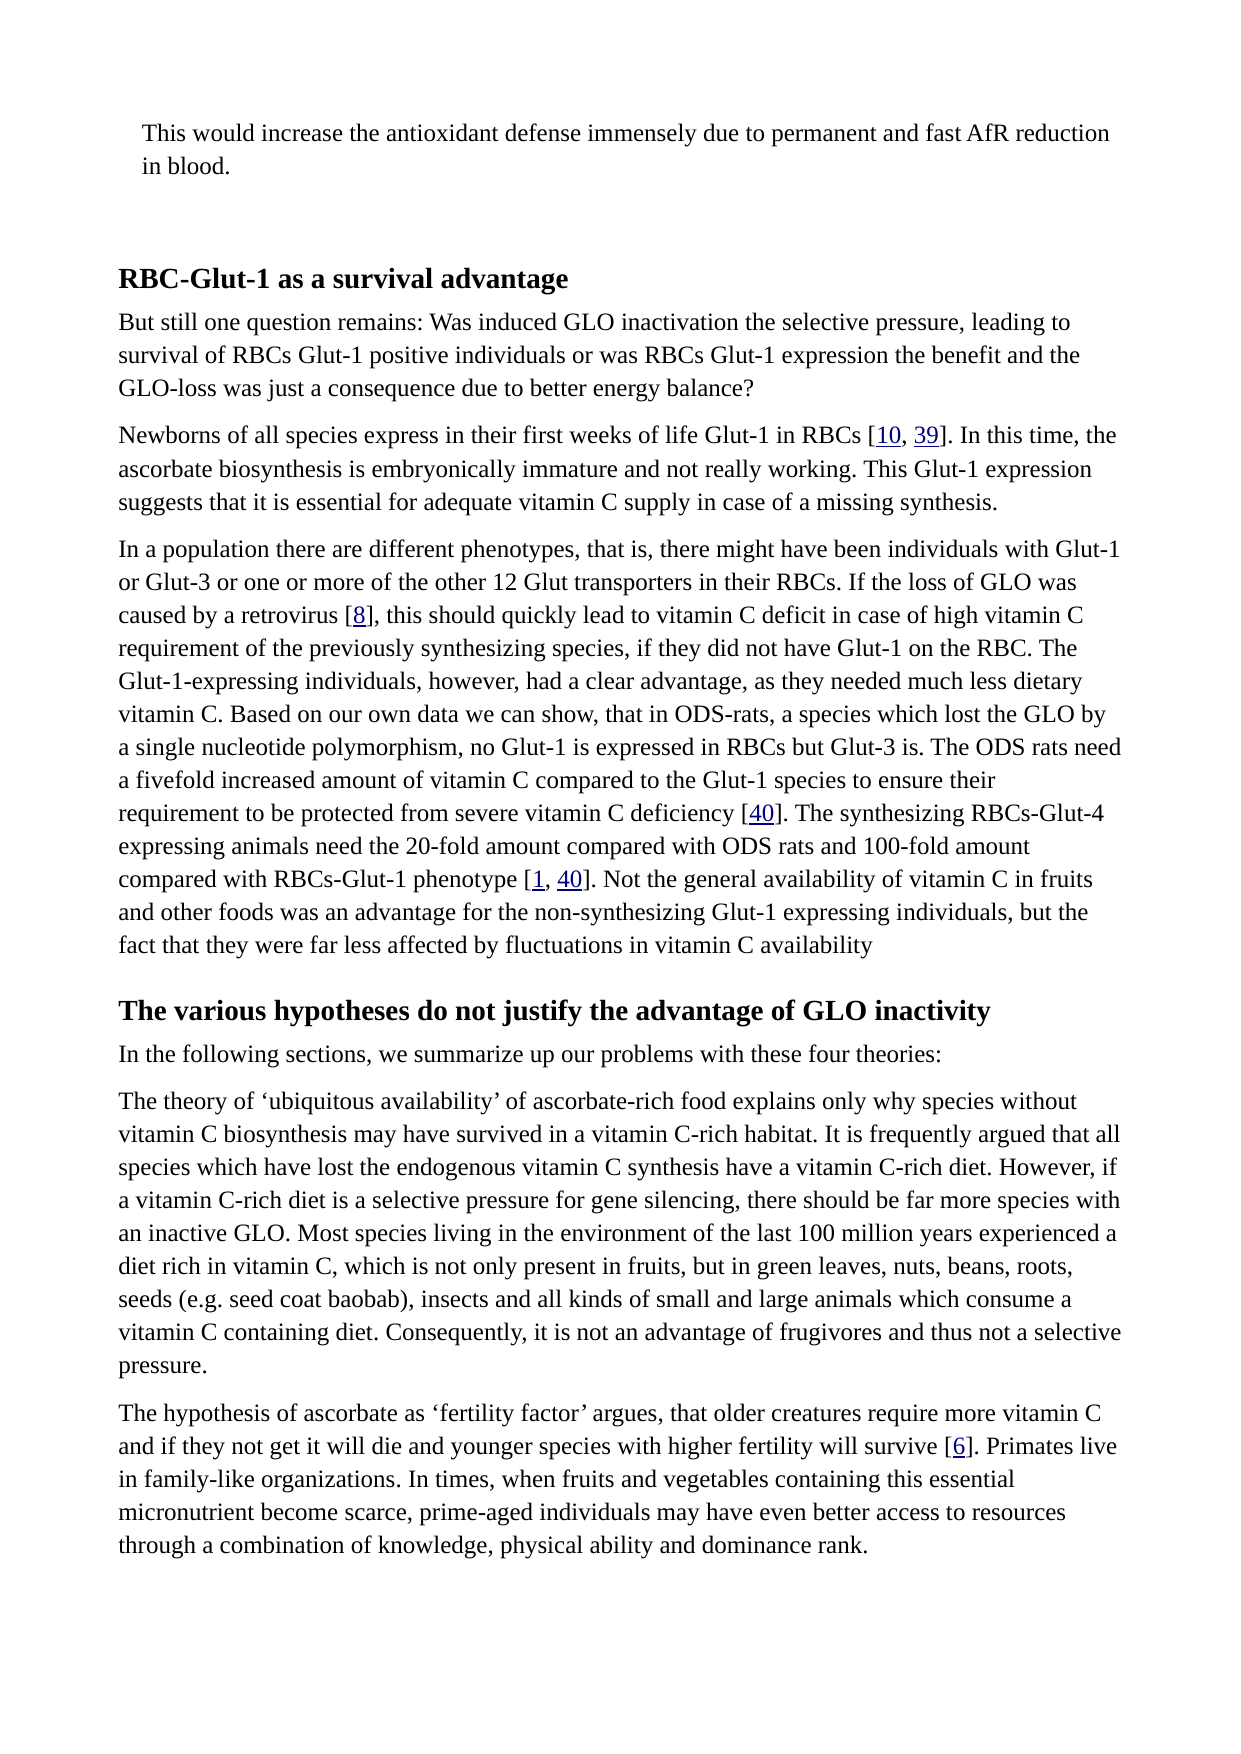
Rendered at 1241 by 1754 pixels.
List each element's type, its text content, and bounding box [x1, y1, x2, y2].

text The theory of ‘ubiquitous availability’ of ascorbate-rich food explains only why species without vitamin C biosynthesis may have survived in a vitamin C-rich habitat. It is frequently argued that all species which have lost the endogenous vitamin C synthesis have a vitamin C-rich diet. However, if a vitamin C-rich diet is a selective pressure for gene silencing, there should be far more species with an inactive GLO. Most species living in the environment of the last 100 million years experienced a diet rich in vitamin C, which is not only present in fruits, but in green leaves, nuts, beans, roots, seeds (e.g. seed coat baobab), insects and all kinds of small and large animals which consume a vitamin C containing diet. Consequently, it is not an advantage of frugivores and thus not a selective pressure. [118, 1086, 1122, 1379]
text In a population there are different phenotypes, that is, there might have been individuals with Glut-1 or Glut-3 or one or more of the other 12 Glut transporters in their RBCs. If the loss of GLO was caused by a retrovirus [8], this should quickly lead to vitamin C deficit in case of high vitamin C requirement of the previously synthesizing species, if they did not have Glut-1 on the RBC. The Glut-1-expressing individuals, however, had a clear advantage, as they needed much less dietary vitamin C. Based on our own data we can show, that in ODS-rats, a species which lost the GLO by a single nucleotide polymorphism, no Glut-1 is expressed in RBCs but Glut-3 is. The ODS rats need a fivefold increased amount of vitamin C compared to the Glut-1 species to ensure their requirement to be protected from severe vitamin C deficiency [40]. The synthesizing RBCs-Glut-4 expressing animals need the 20-fold amount compared with ODS rats and 100-fold amount compared with RBCs-Glut-1 phenotype [1, 40]. Not the general availability of vitamin C in fruits and other foods was an advantage for the non-synthesizing Glut-1 expressing individuals, but the fact that they were far less affected by fluctuations in vitamin C availability [118, 534, 1122, 959]
text But still one question remains: Was induced GLO inactivation the selective pressure, leading to survival of RBCs Glut-1 positive individuals or was RBCs Glut-1 expression the benefit and the GLO-loss was just a consequence due to better energy balance? [118, 307, 1122, 402]
list This would increase the antioxidant defense immensely due to permanent and fast AfR reduction in blood. [118, 118, 1122, 180]
text The hypothesis of ascorbate as ‘fertility factor’ argues, that older creatures require more vitamin C and if they not get it will die and younger species with higher fertility will survive [6]. Primates live in family-like organizations. In times, when fruits and vegetables containing this essential micronutrient become scarce, prime-aged individuals may have even better access to resources through a combination of knowledge, physical ability and dominance rank. [118, 1398, 1122, 1559]
text In the following sections, we summarize up our problems with these four theories: [118, 1039, 1122, 1067]
subtitle The various hypotheses do not justify the advantage of GLO inactivity [118, 993, 1122, 1026]
text Newborns of all species express in their first weeks of life Glut-1 in RBCs [10, 39]. In this time, the ascorbate biosynthesis is embryonically immature and not really working. This Glut-1 expression suggests that it is essential for adequate vitamin C supply in case of a missing synthesis. [118, 421, 1122, 515]
subtitle RBC-Glut-1 as a survival advantage [118, 261, 1122, 294]
